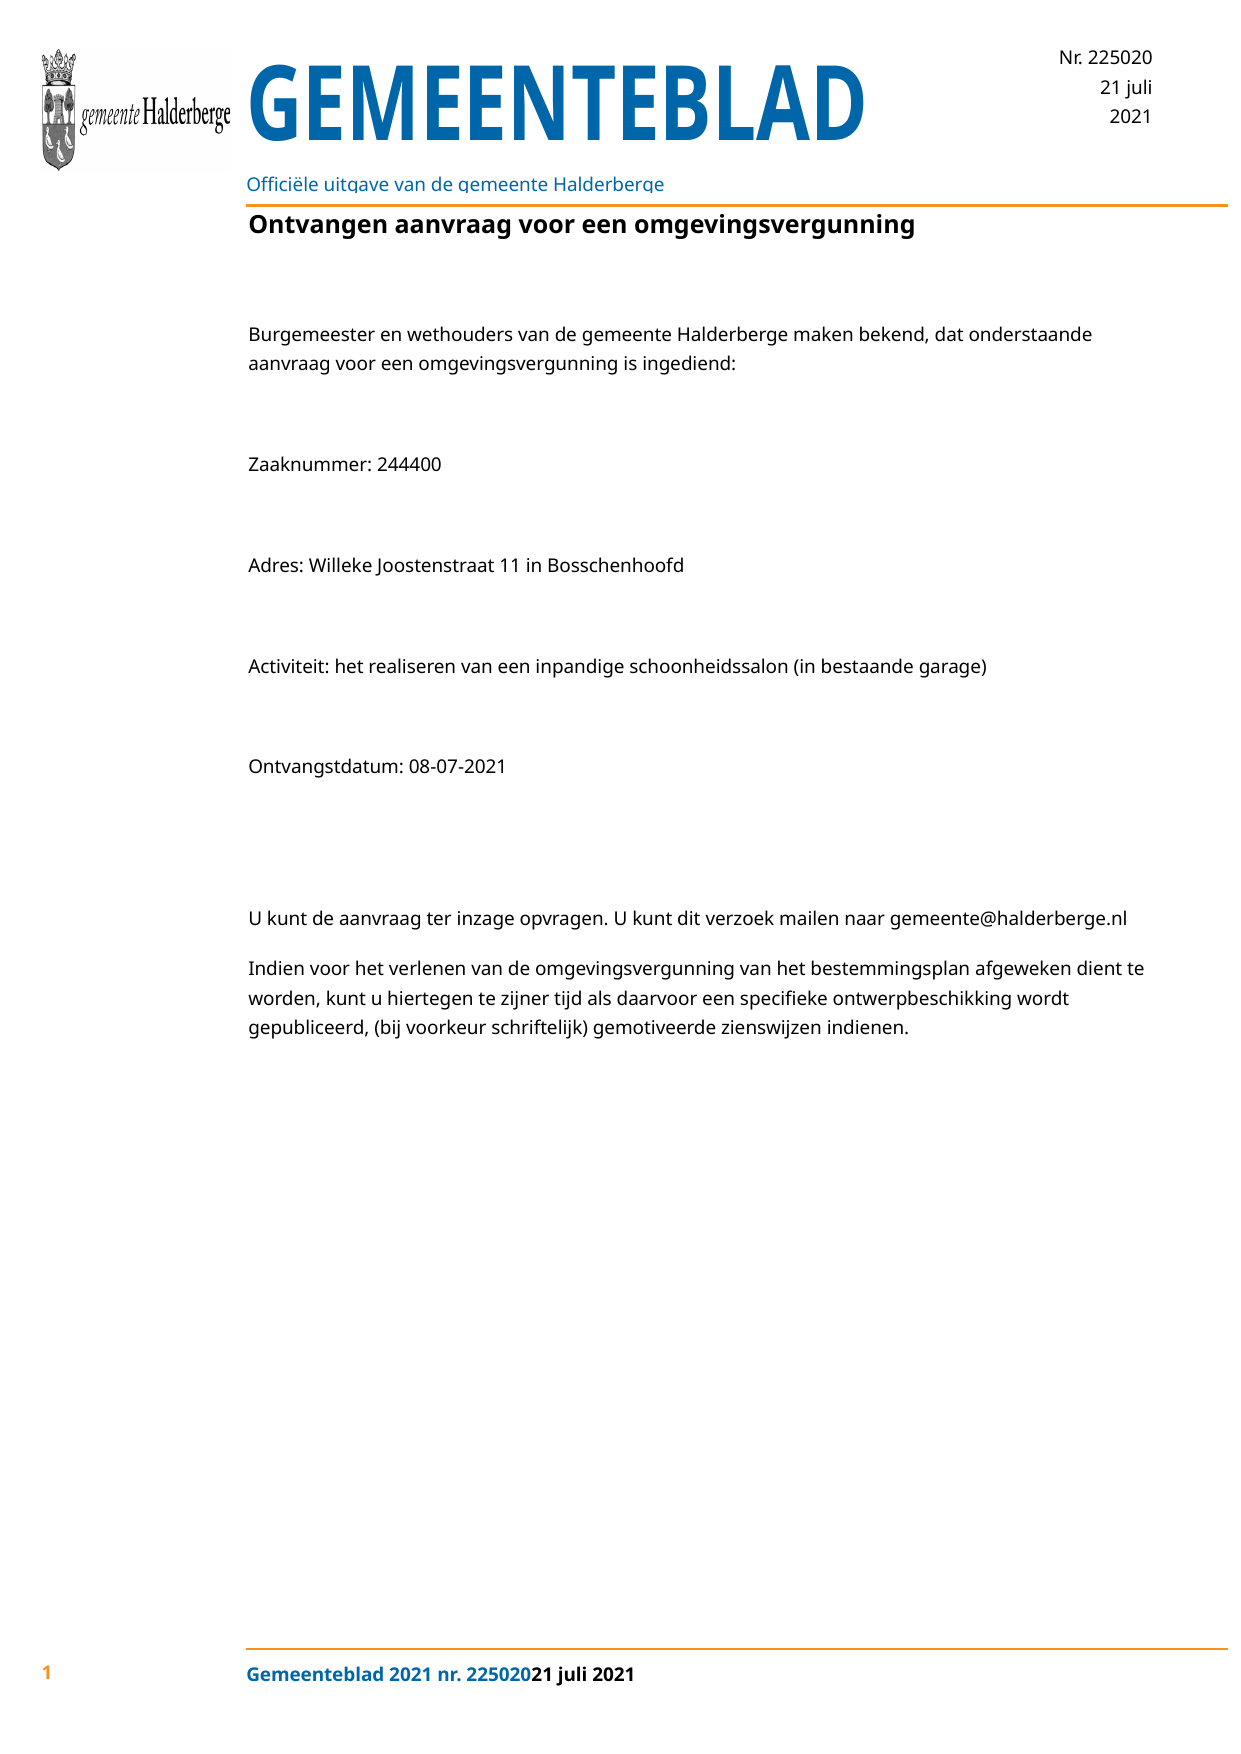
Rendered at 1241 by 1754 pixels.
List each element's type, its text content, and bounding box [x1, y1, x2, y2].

text Adres: Willeke Joostenstraat 11 in Bosschenhoofd [248, 552, 1152, 578]
text Ontvangstdatum: 08-07-2021 [248, 754, 1152, 779]
text U kunt de aanvraag ter inzage opvragen. U kunt dit verzoek mailen naar gemeente@halderberge.nl [248, 905, 1152, 931]
picture [41, 47, 231, 172]
text Zaaknummer: 244400 [248, 451, 1152, 477]
text Activiteit: het realiseren van een inpandige schoonheidssalon (in bestaande garage) [248, 653, 1152, 678]
text Indien voor het verlenen van de omgevingsvergunning van het bestemmingsplan afgeweken dient te worden, kunt u hiertegen te zijner tijd als daarvoor een specifieke ontwerpbeschikking wordt gepubliceerd, (bij voorkeur schriftelijk) gemotiveerde zienswijzen indienen. [248, 955, 1152, 1040]
text Burgemeester en wethouders van de gemeente Halderberge maken bekend, dat onderstaande aanvraag voor een omgevingsvergunning is ingediend: [248, 321, 1152, 376]
text Ontvangen aanvraag voor een omgevingsvergunning [248, 207, 1152, 241]
